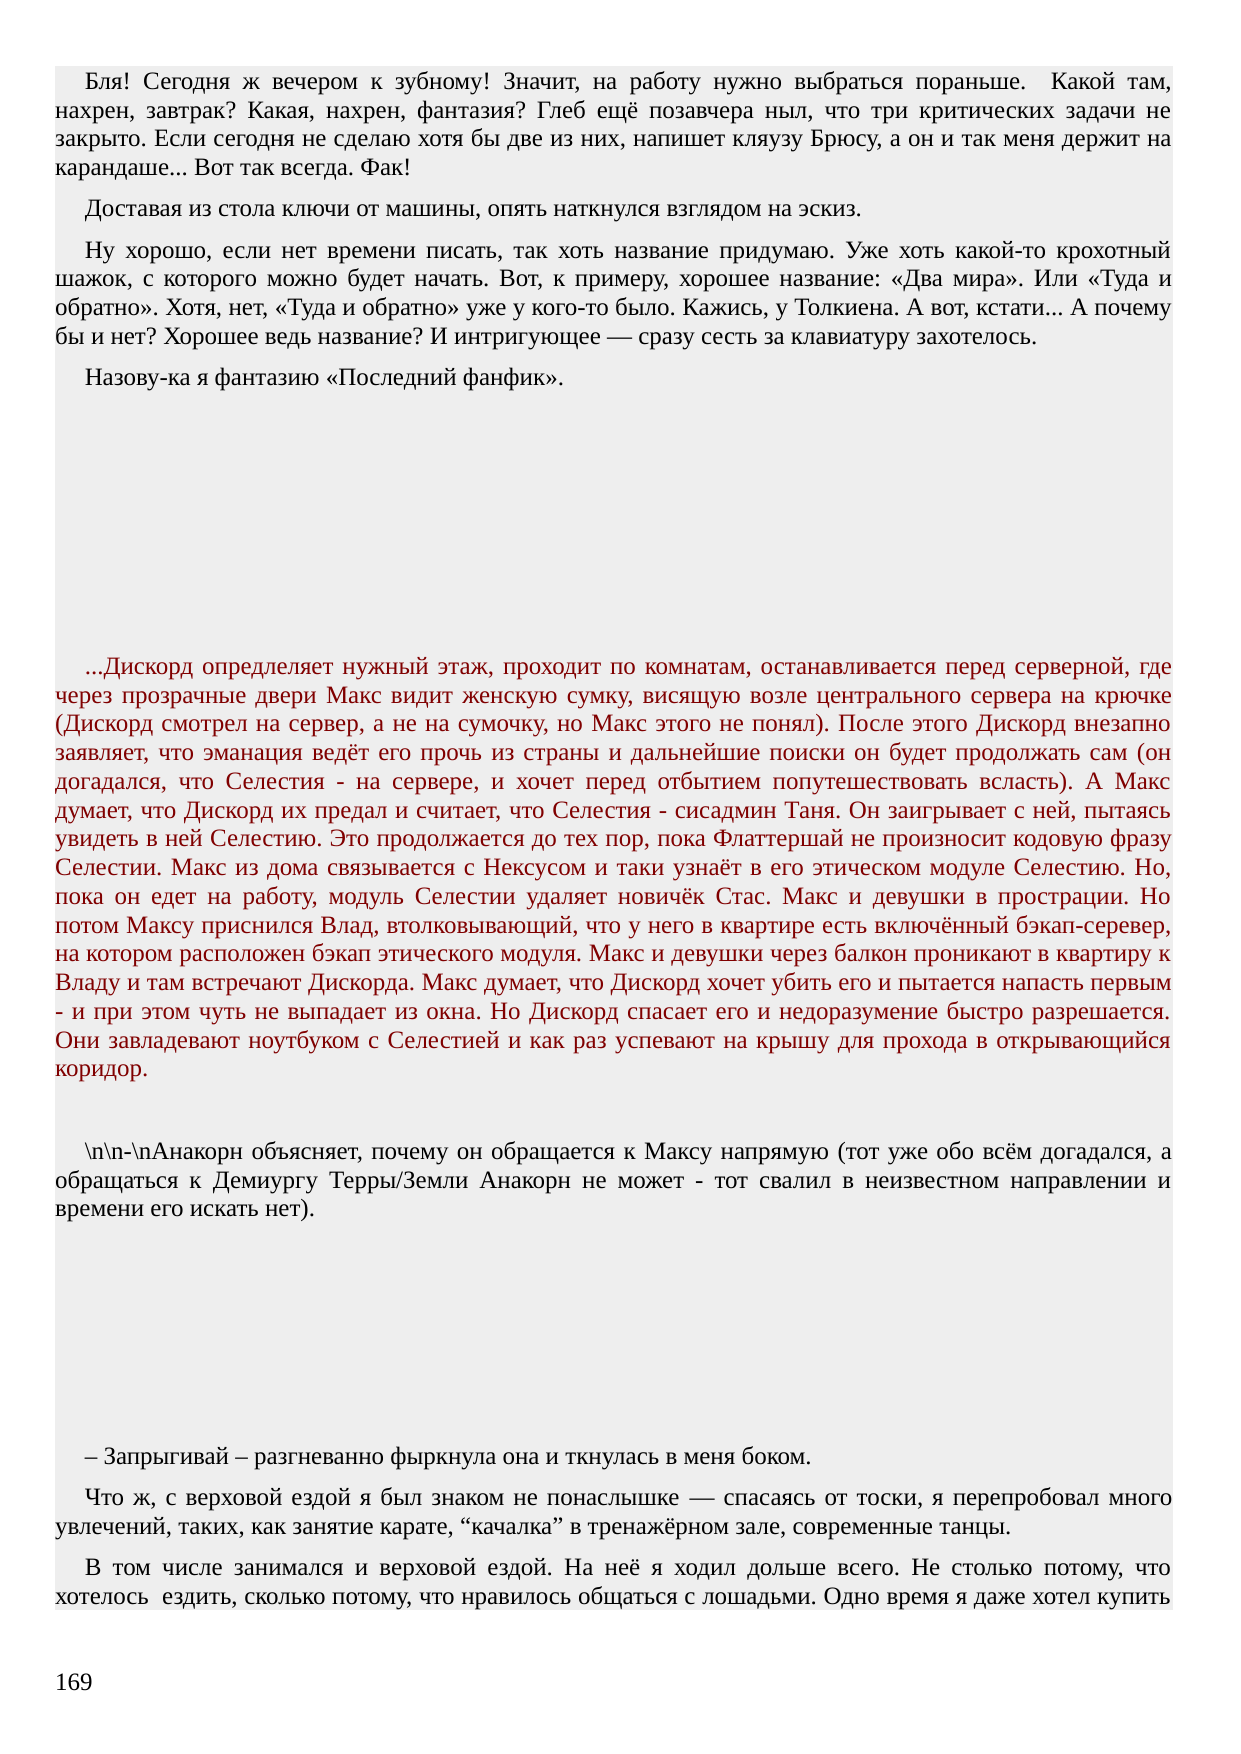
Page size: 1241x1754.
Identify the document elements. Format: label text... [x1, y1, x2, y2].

text Бля! Сегодня ж вечером к зубному! Значит, на работу нужно выбраться пораньше. Какой там, нахрен, завтрак? Какая, нахрен, фантазия? Глеб ещё позавчера ныл, что три критических задачи не закрыто. Если сегодня не сделаю хотя бы две из них, напишет кляузу Брюсу, а он и так меня держит на карандаше... Вот так всегда. Фак! [55, 66, 1173, 181]
text Ну хорошо, если нет времени писать, так хоть название придумаю. Уже хоть какой-то крохотный шажок, с которого можно будет начать. Вот, к примеру, хорошее название: «Два мира». Или «Туда и обратно». Хотя, нет, «Туда и обратно» уже у кого-то было. Кажись, у Толкиена. А вот, кстати... А почему бы и нет? Хорошее ведь название? И интригующее — сразу сесть за клавиатуру захотелось. [55, 235, 1173, 350]
text – Запрыгивай – разгневанно фыркнула она и ткнулась в меня боком. [55, 1441, 1173, 1470]
text В том числе занимался и верховой ездой. На неё я ходил дольше всего. Не столько потому, что хотелось ездить, сколько потому, что нравилось общаться с лошадьми. Одно время я даже хотел купить [55, 1552, 1173, 1610]
text \n\n-\nАнакорн объясняет, почему он обращается к Максу напрямую (тот уже обо всём догадался, а обращаться к Демиургу Терры/Земли Анакорн не может - тот свалил в неизвестном направлении и времени его искать нет). [55, 1136, 1173, 1222]
text Доставая из стола ключи от машины, опять наткнулся взглядом на эскиз. [55, 193, 1173, 222]
text Что ж, с верховой ездой я был знаком не понаслышке — спасаясь от тоски, я перепробовал много увлечений, таких, как занятие карате, “качалка” в тренажёрном зале, современные танцы. [55, 1482, 1173, 1540]
text ...Дискорд опредлеляет нужный этаж, проходит по комнатам, останавливается перед серверной, где через прозрачные двери Макс видит женскую сумку, висящую возле центрального сервера на крючке (Дискорд смотрел на сервер, а не на сумочку, но Макс этого не понял). После этого Дискорд внезапно заявляет, что эманация ведёт его прочь из страны и дальнейшие поиски он будет продолжать сам (он догадался, что Селестия - на сервере, и хочет перед отбытием попутешествовать всласть). А Макс думает, что Дискорд их предал и считает, что Селестия - сисадмин Таня. Он заигрывает с ней, пытаясь увидеть в ней Селестию. Это продолжается до тех пор, пока Флаттершай не произносит кодовую фразу Селестии. Макс из дома связывается с Нексусом и таки узнаёт в его этическом модуле Селестию. Но, пока он едет на работу, модуль Селестии удаляет новичёк Стас. Макс и девушки в прострации. Но потом Максу приснился Влад, втолковывающий, что у него в квартире есть включённый бэкап-серевер, на котором расположен бэкап этического модуля. Макс и девушки через балкон проникают в квартиру к Владу и там встречают Дискорда. Макс думает, что Дискорд хочет убить его и пытается напасть первым - и при этом чуть не выпадает из окна. Но Дискорд спасает его и недоразумение быстро разрешается. Они завладевают ноутбуком с Селестией и как раз успевают на крышу для прохода в открывающийся коридор. [55, 651, 1173, 1082]
text Назову-ка я фантазию «Последний фанфик». [55, 362, 1173, 391]
